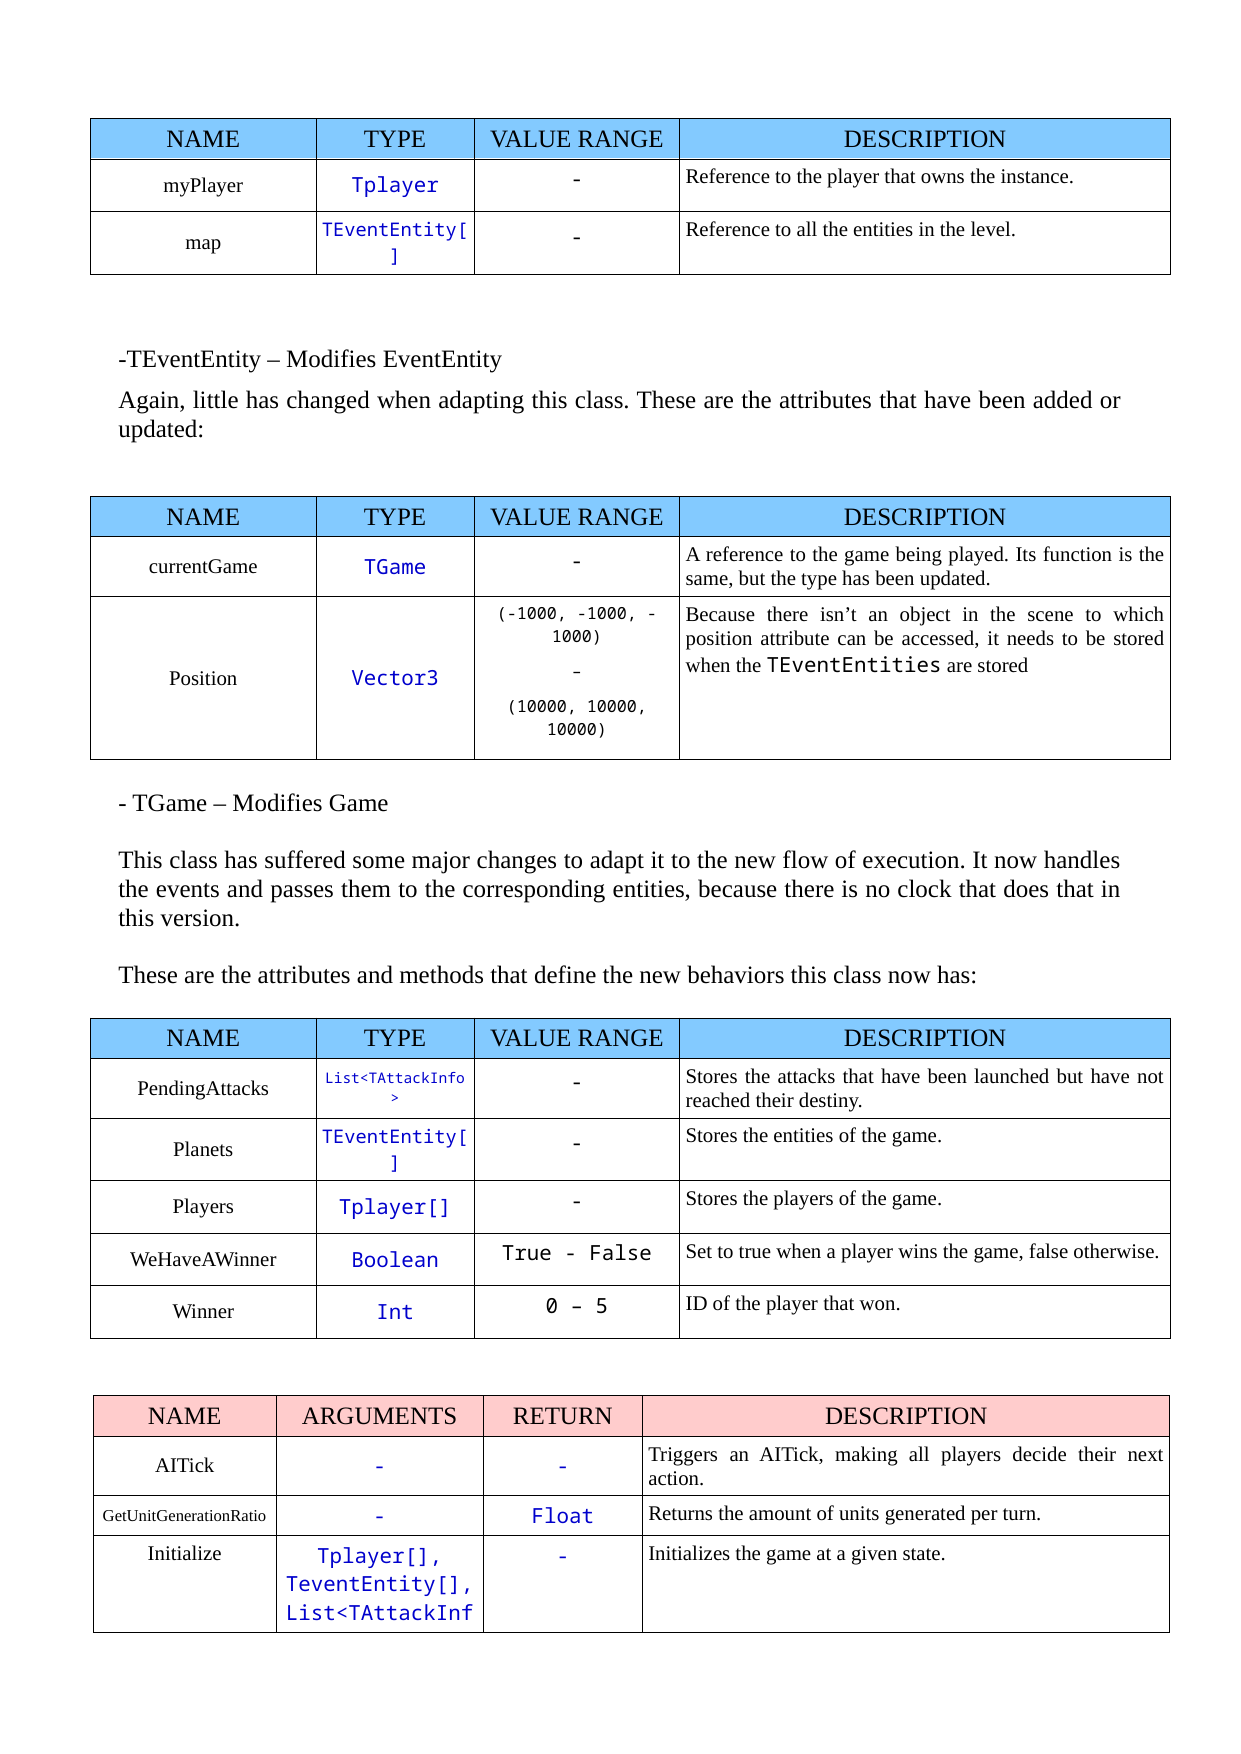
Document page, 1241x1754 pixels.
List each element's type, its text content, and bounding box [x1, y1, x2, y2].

table_cell List<TAttackInfo> [317, 1059, 474, 1118]
table_header NAME [91, 119, 316, 158]
table_cell currentGame [91, 537, 316, 596]
table_cell GetUnitGenerationRatio [94, 1496, 276, 1535]
table_header TYPE [317, 119, 474, 158]
table_cell 0 – 5 [475, 1286, 679, 1338]
text -TEventEntity – Modifies EventEntity [118, 344, 1122, 372]
table_cell - [277, 1437, 483, 1495]
table_cell - [277, 1496, 483, 1535]
table_cell Stores the attacks that have been launched but have not reached their destiny. [680, 1059, 1170, 1118]
table_header NAME [94, 1396, 276, 1436]
table_cell Winner [91, 1286, 316, 1338]
table_cell - [484, 1536, 642, 1632]
text These are the attributes and methods that define the new behaviors this class now has: [118, 960, 1122, 989]
table_cell TEventEntity[] [317, 1119, 474, 1180]
table_cell Int [317, 1286, 474, 1338]
table_cell True - False [475, 1234, 679, 1285]
table_header DESCRIPTION [680, 497, 1170, 536]
table_cell Because there isn’t an object in the scene to which position attribute can be accessed, it needs to be stored when the TEventEntities are stored [680, 597, 1170, 759]
table_header VALUE RANGE [475, 1019, 679, 1058]
table_cell map [91, 212, 316, 273]
table_cell Initializes the game at a given state. [643, 1536, 1169, 1632]
table_cell Vector3 [317, 597, 474, 759]
table_header DESCRIPTION [643, 1396, 1169, 1436]
table_cell ID of the player that won. [680, 1286, 1170, 1338]
table_header NAME [91, 1019, 316, 1058]
table_cell TEventEntity[] [317, 212, 474, 273]
table_cell Reference to all the entities in the level. [680, 212, 1170, 273]
table_header VALUE RANGE [475, 497, 679, 536]
table_header DESCRIPTION [680, 119, 1170, 158]
table_cell - [475, 1059, 679, 1118]
table_cell WeHaveAWinner [91, 1234, 316, 1285]
table_header RETURN [484, 1396, 642, 1436]
table_cell Stores the entities of the game. [680, 1119, 1170, 1180]
table_cell Initialize [94, 1536, 276, 1632]
table_cell Planets [91, 1119, 316, 1180]
table_cell Reference to the player that owns the instance. [680, 160, 1170, 211]
table_cell Returns the amount of units generated per turn. [643, 1496, 1169, 1535]
text Again, little has changed when adapting this class. These are the attributes that have been added or updated: [118, 385, 1122, 442]
text - TGame – Modifies Game [118, 788, 1122, 816]
table_cell Position [91, 597, 316, 759]
table_cell Tplayer[] [317, 1181, 474, 1233]
table_cell - [475, 537, 679, 596]
text This class has suffered some major changes to adapt it to the new flow of execution. It now handles the events and passes them to the corresponding entities, because there is no clock that does that in this version. [118, 845, 1122, 931]
table_header NAME [91, 497, 316, 536]
table_cell Tplayer [317, 160, 474, 211]
table_cell PendingAttacks [91, 1059, 316, 1118]
table_cell (-1000, -1000, -1000) – (10000, 10000, 10000) [475, 597, 679, 759]
table_cell - [484, 1437, 642, 1495]
table_cell Stores the players of the game. [680, 1181, 1170, 1233]
table_cell TGame [317, 537, 474, 596]
table_cell Float [484, 1496, 642, 1535]
table_cell - [475, 1181, 679, 1233]
table_cell AITick [94, 1437, 276, 1495]
table_cell - [475, 160, 679, 211]
table_header VALUE RANGE [475, 119, 679, 158]
table_cell Boolean [317, 1234, 474, 1285]
table_cell Tplayer[], TeventEntity[], List<TAttackInf [277, 1536, 483, 1632]
table_cell Set to true when a player wins the game, false otherwise. [680, 1234, 1170, 1285]
table_cell myPlayer [91, 160, 316, 211]
table_cell A reference to the game being played. Its function is the same, but the type has been updated. [680, 537, 1170, 596]
table_cell - [475, 212, 679, 273]
table_header ARGUMENTS [277, 1396, 483, 1436]
table_header TYPE [317, 1019, 474, 1058]
table_header DESCRIPTION [680, 1019, 1170, 1058]
table_cell - [475, 1119, 679, 1180]
table_header TYPE [317, 497, 474, 536]
table_cell Players [91, 1181, 316, 1233]
table_cell Triggers an AITick, making all players decide their next action. [643, 1437, 1169, 1495]
